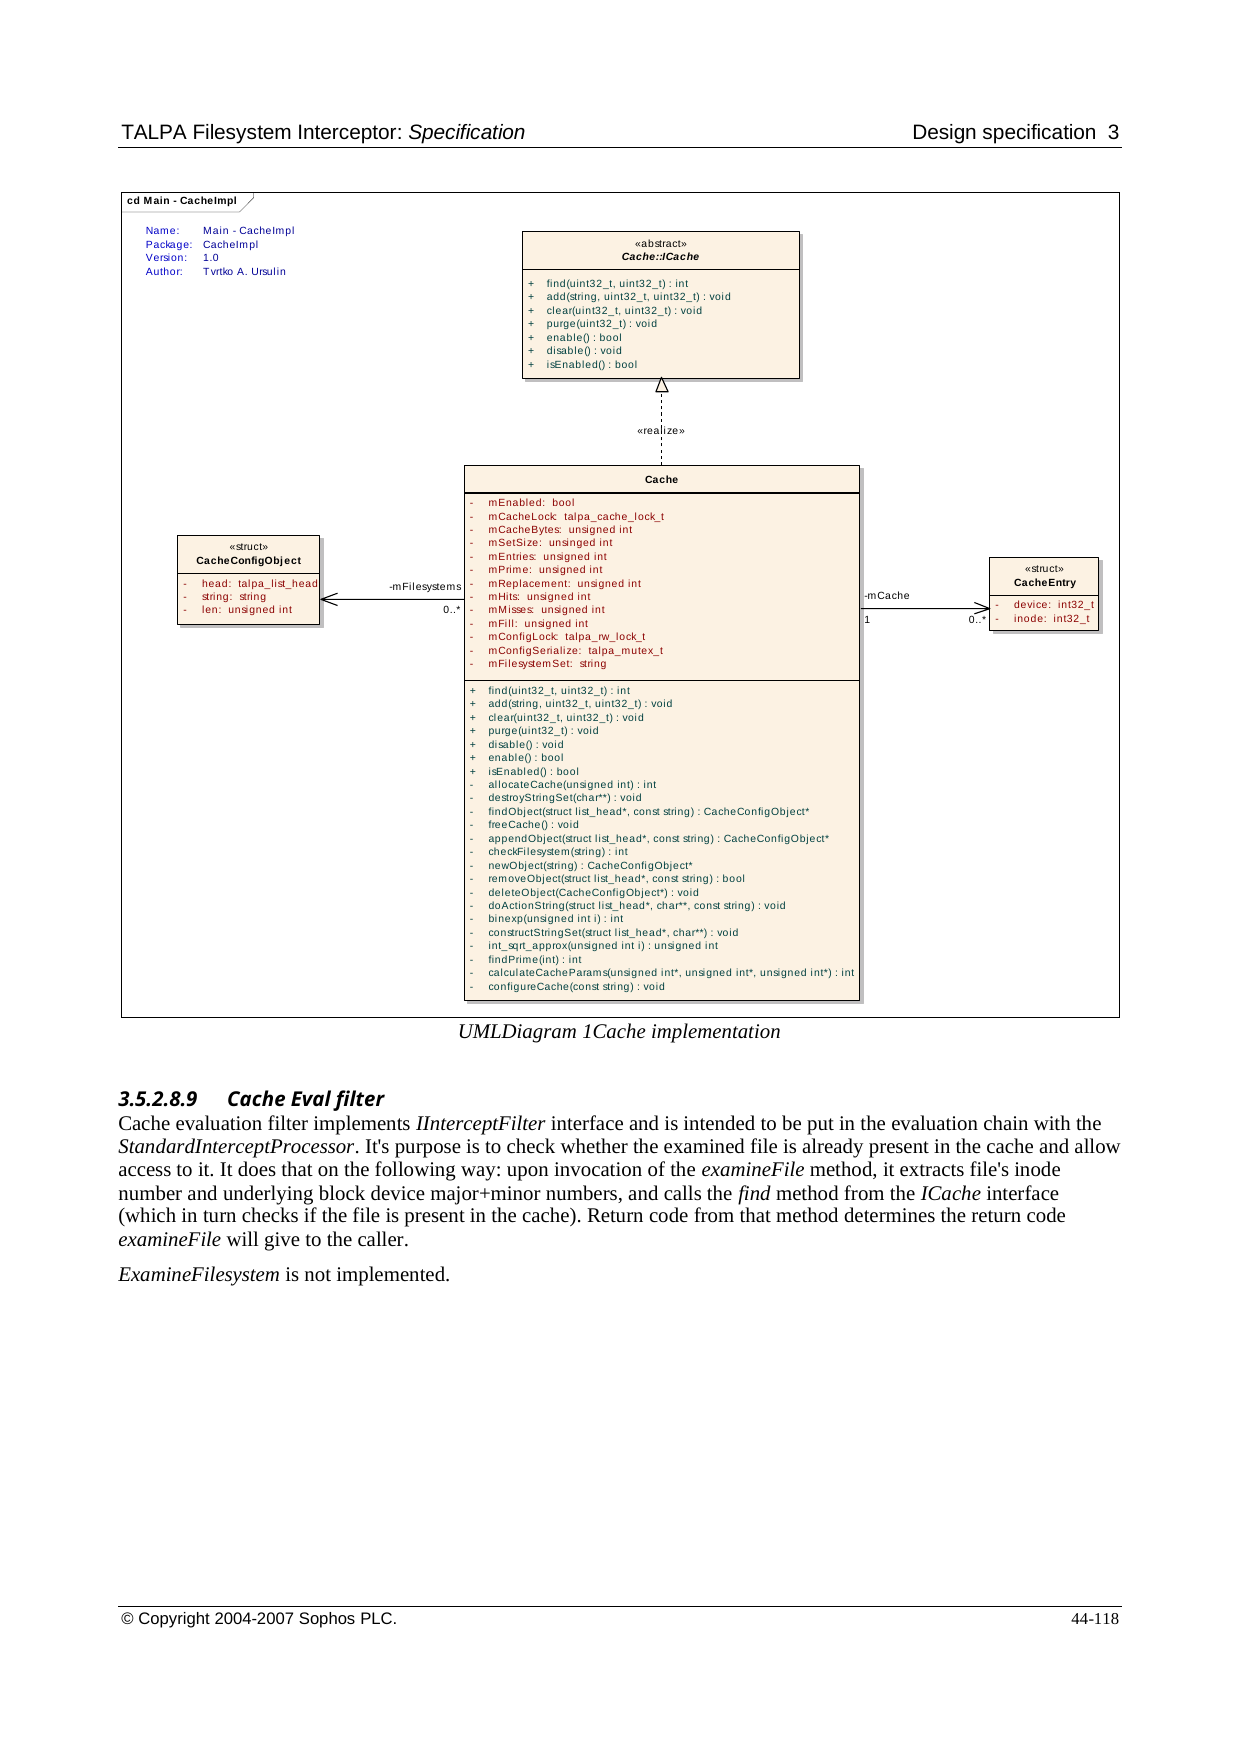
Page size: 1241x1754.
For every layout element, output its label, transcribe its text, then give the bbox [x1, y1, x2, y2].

subtitle Cache Eval filter [118, 1084, 1122, 1112]
text UMLDiagram 1Cache implementation [118, 189, 1122, 1043]
text ExamineFilesystem is not implemented. [118, 1263, 1122, 1286]
text Cache evaluation filter implements IInterceptFilter interface and is intended to be put in the evaluation chain with the StandardInterceptProcessor. It's purpose is to check whether the examined file is already present in the cache and allow access to it. It does that on the following way: upon invocation of the examineFile method, it extracts file's inode number and underlying block device major+minor numbers, and calls the find method from the ICache interface (which in turn checks if the file is present in the cache). Return code from that method determines the return code examineFile will give to the caller. [118, 1112, 1122, 1250]
